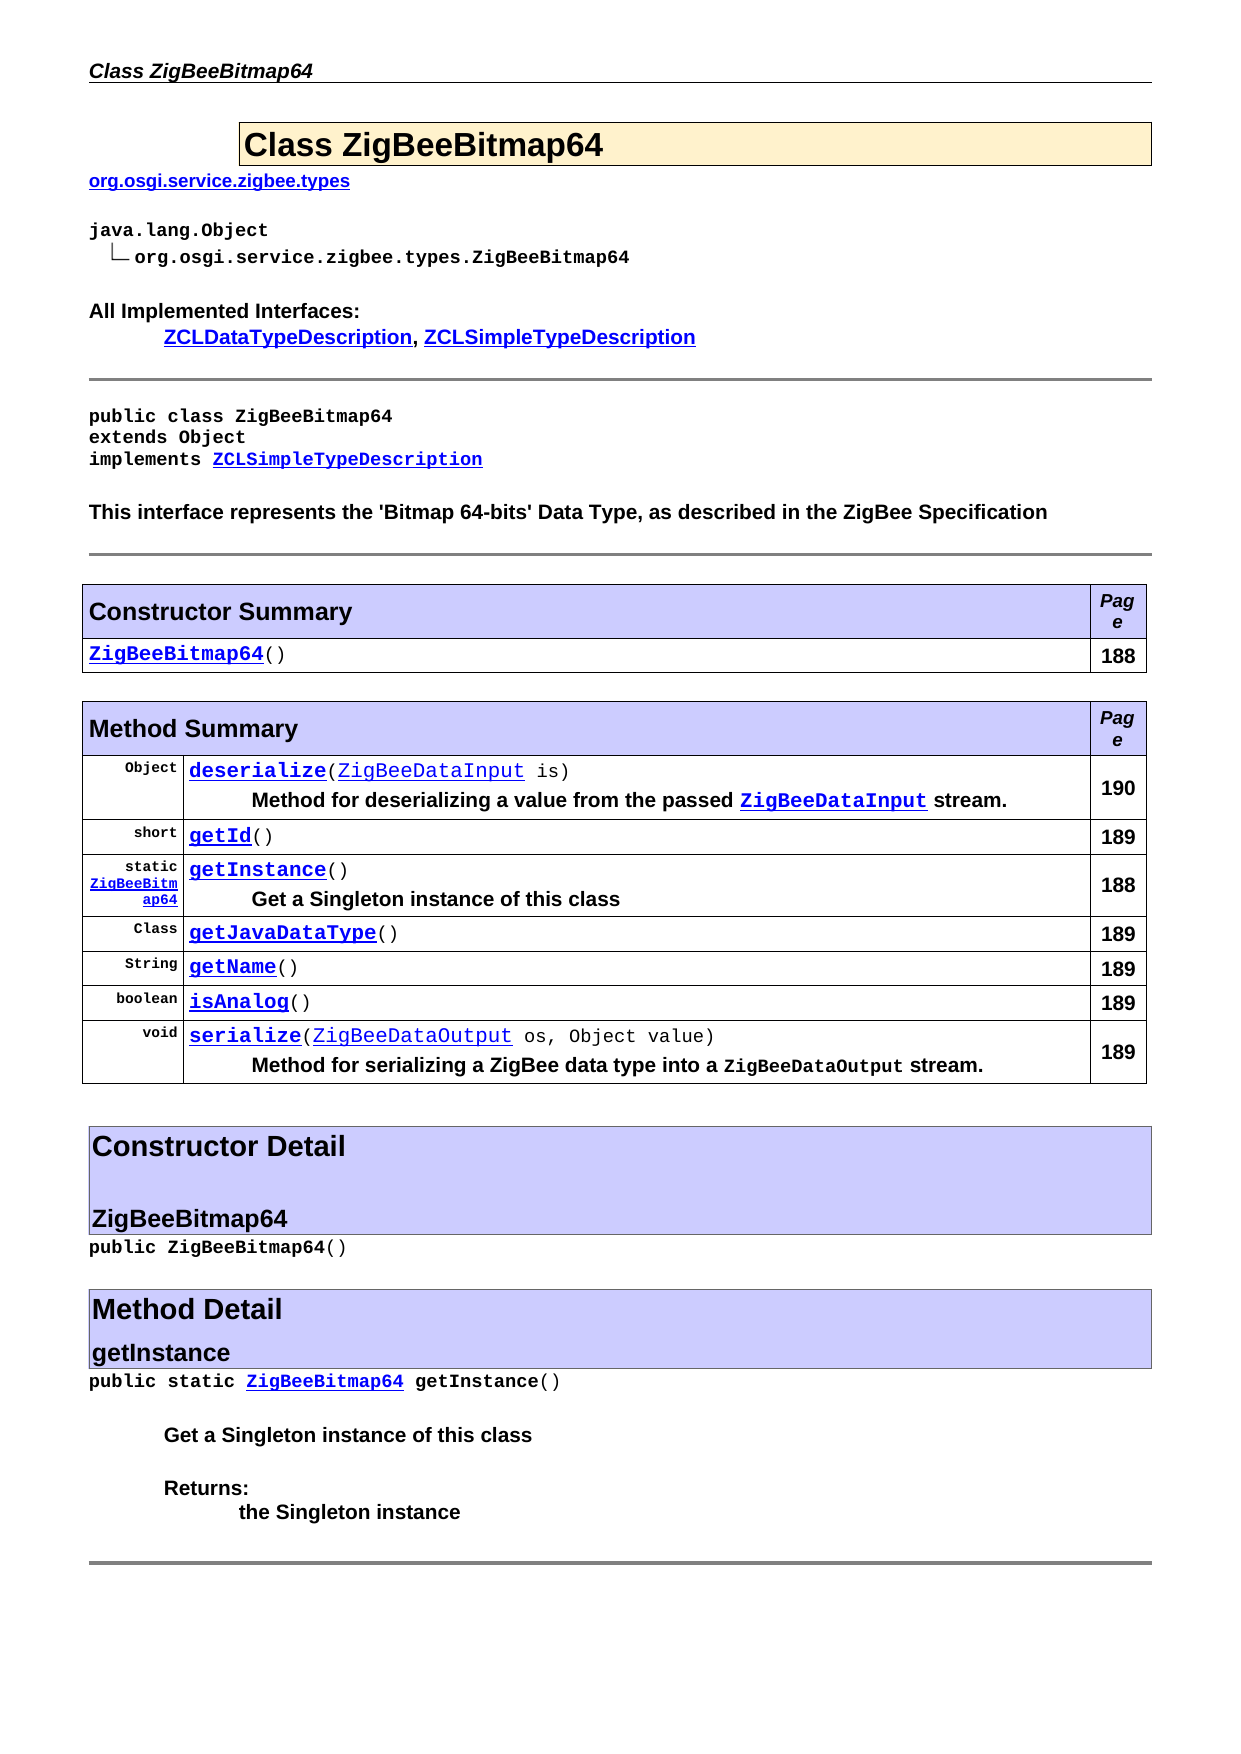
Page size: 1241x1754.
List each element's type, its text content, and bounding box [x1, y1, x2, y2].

subtitle Method Detail [90, 1290, 1151, 1325]
table_cell serialize(ZigBeeDataOutput os, Object value) Method for serializing a ZigBee data type into a ZigBeeDataOutput stream. [184, 1021, 1090, 1083]
table_cell 189 [1091, 986, 1146, 1020]
table_cell String [83, 952, 183, 985]
text public ZigBeeBitmap64() [88, 1238, 1152, 1259]
subtitle Class ZigBeeBitmap64 [240, 123, 1151, 165]
text extends Object [88, 428, 1152, 449]
text This interface represents the 'Bitmap 64-bits' Data Type, as described in the ZigBee Specification [88, 500, 1152, 524]
table_cell boolean [83, 986, 183, 1020]
table_cell 188 [1091, 855, 1146, 916]
table_cell static ZigBeeBitmap64 [83, 855, 183, 916]
table_cell Class [83, 917, 183, 951]
table_cell deserialize(ZigBeeDataInput is) Method for deserializing a value from the passed ZigBeeDataInput stream. [184, 756, 1090, 819]
text implements ZCLSimpleTypeDescription [88, 449, 1152, 471]
subtitle getInstance [90, 1334, 1151, 1368]
table_cell 189 [1091, 917, 1146, 951]
table_cell getId() [184, 820, 1090, 853]
table_cell getName() [184, 952, 1090, 985]
text Returns: [163, 1476, 1152, 1500]
text the Singleton instance [238, 1500, 1152, 1524]
table_cell 189 [1091, 1021, 1146, 1083]
picture [111, 241, 135, 264]
text org.osgi.service.zigbee.types [88, 170, 1152, 191]
table_header Method Summary [83, 702, 1090, 755]
table_cell 190 [1091, 756, 1146, 819]
table_cell isAnalog() [184, 986, 1090, 1020]
table_cell 188 [1091, 639, 1146, 672]
subtitle ZigBeeBitmap64 [90, 1200, 1151, 1234]
text org.osgi.service.zigbee.types.ZigBeeBitmap64 [88, 242, 1152, 269]
subtitle Constructor Detail [90, 1127, 1151, 1162]
table_cell ZigBeeBitmap64() [83, 639, 1090, 672]
table_cell void [83, 1021, 183, 1083]
table_cell Object [83, 756, 183, 819]
table_header Page [1091, 585, 1146, 638]
text public static ZigBeeBitmap64 getInstance() [88, 1372, 1152, 1393]
table_cell 189 [1091, 952, 1146, 985]
table_cell 189 [1091, 820, 1146, 853]
text java.lang.Object [88, 221, 1152, 242]
text Get a Singleton instance of this class [163, 1423, 1152, 1447]
table_header Constructor Summary [83, 585, 1090, 638]
table_cell short [83, 820, 183, 853]
text public class ZigBeeBitmap64 [88, 407, 1152, 428]
text ZCLDataTypeDescription, ZCLSimpleTypeDescription [163, 325, 1152, 349]
table_header Page [1091, 702, 1146, 755]
subtitle All Implemented Interfaces: [88, 298, 1152, 322]
table_cell getInstance() Get a Singleton instance of this class [184, 855, 1090, 916]
table_cell getJavaDataType() [184, 917, 1090, 951]
